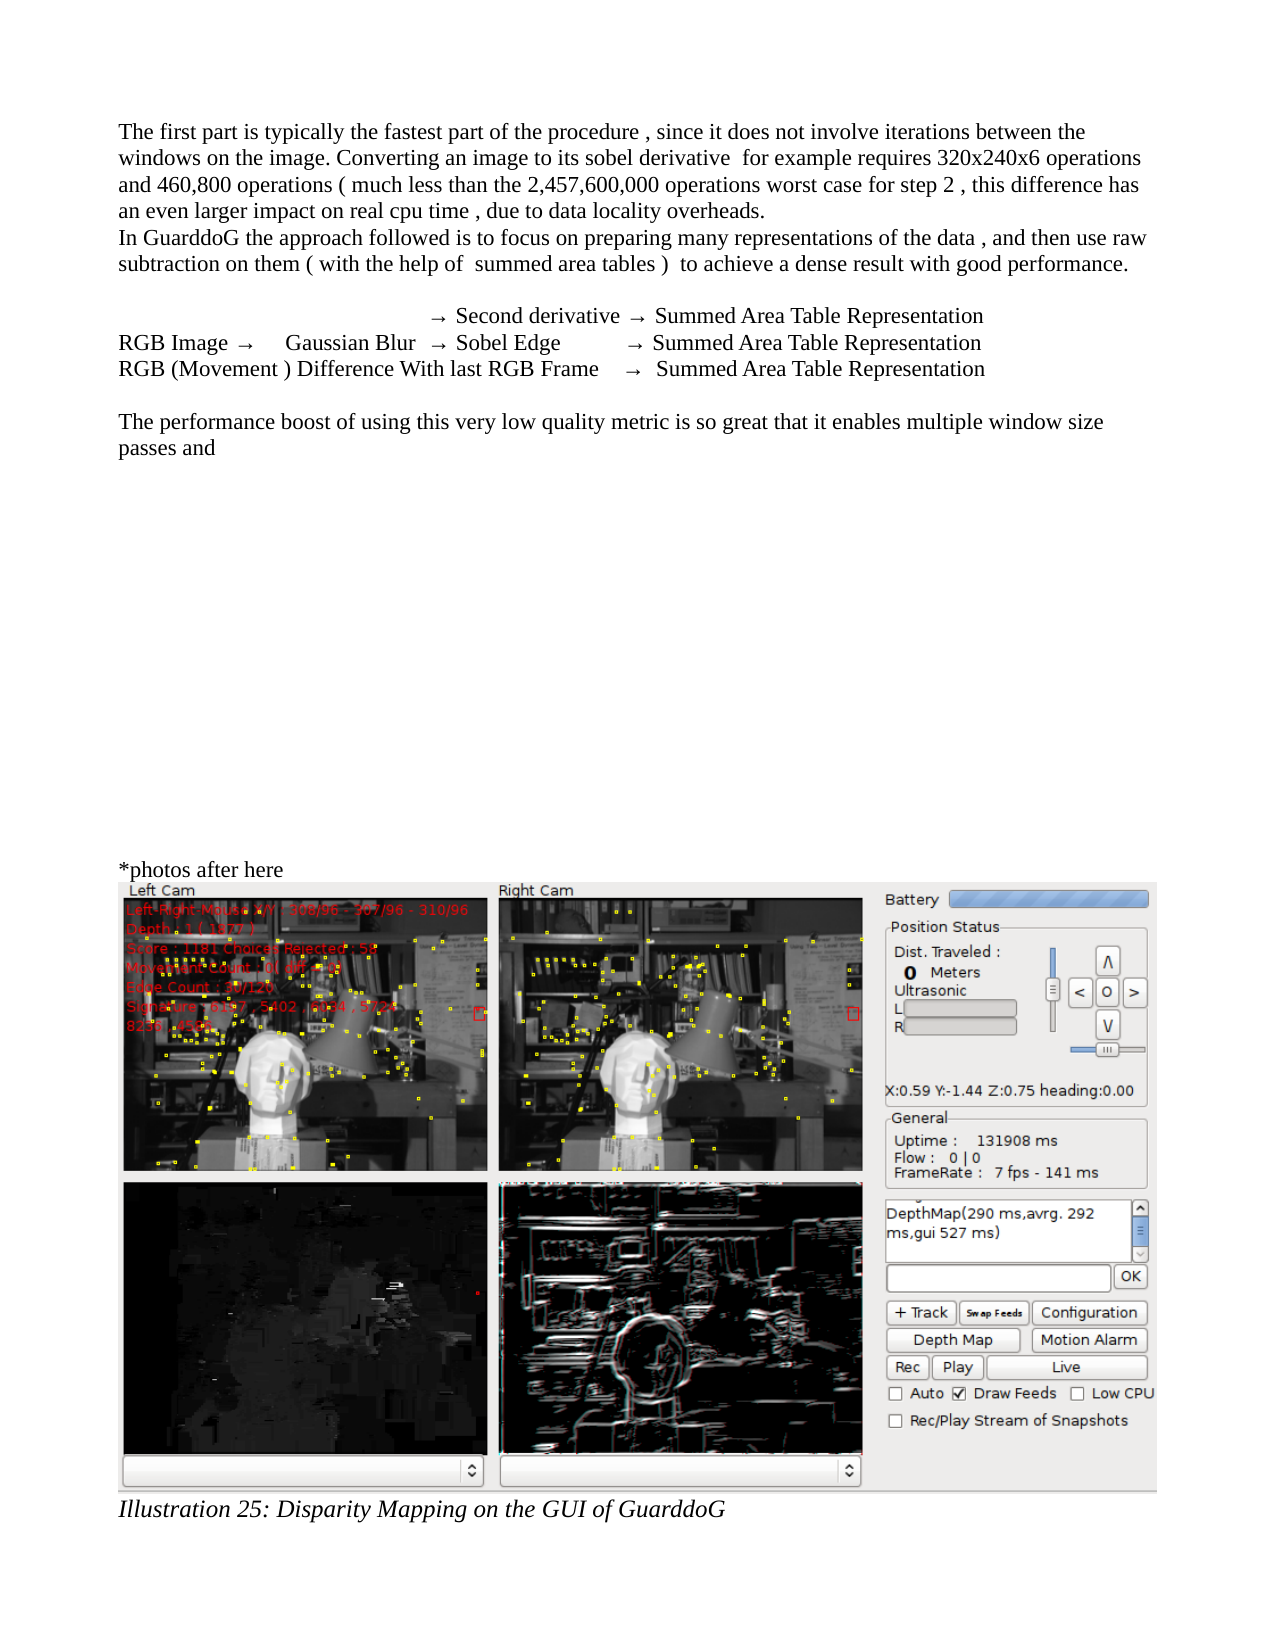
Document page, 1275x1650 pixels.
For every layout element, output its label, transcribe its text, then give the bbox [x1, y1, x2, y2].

text In GuarddoG the approach followed is to focus on preparing many representations of the data , and then use raw subtraction on them ( with the help of summed area tables ) to achieve a dense result with good performance. [118, 223, 1157, 276]
text → Second derivative → Summed Area Table Representation [118, 303, 1157, 329]
text RGB Image → Gaussian Blur → Sobel Edge → Summed Area Table Representation [118, 329, 1157, 355]
text and 460,800 operations ( much less than the 2,457,600,000 operations worst case for step 2 , this difference has an even larger impact on real cpu time , due to data locality overheads. [118, 171, 1157, 223]
text RGB (Movement ) Difference With last RGB Frame → Summed Area Table Representation [118, 355, 1157, 382]
text The performance boost of using this very low quality metric is so great that it enables multiple window size passes and [118, 408, 1157, 461]
text Illustration 25: Disparity Mapping on the GUI of GuarddoG [118, 1494, 1157, 1523]
picture [118, 882, 1157, 1494]
text *photos after here [118, 856, 1157, 882]
text The first part is typically the fastest part of the procedure , since it does not involve iterations between the windows on the image. Converting an image to its sobel derivative for example requires 320x240x6 operations [118, 118, 1157, 171]
